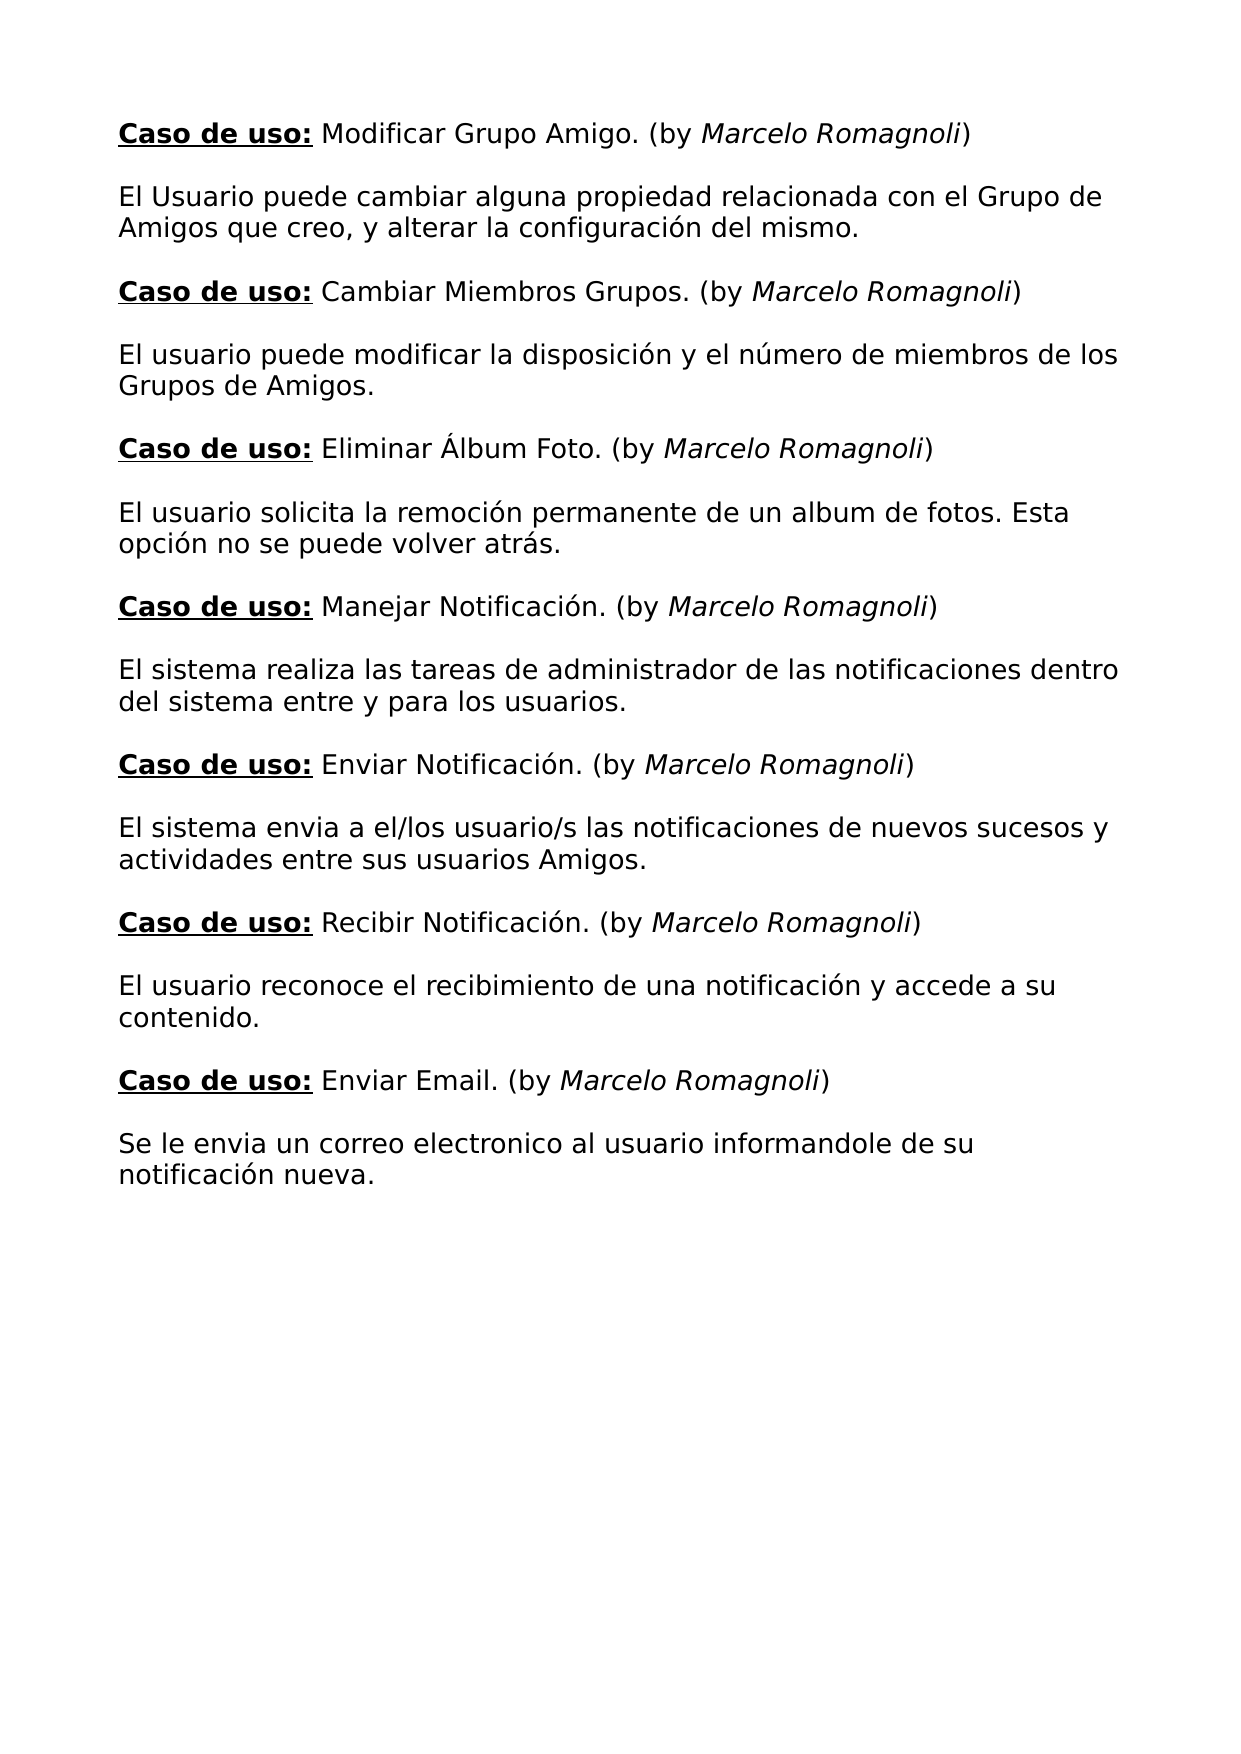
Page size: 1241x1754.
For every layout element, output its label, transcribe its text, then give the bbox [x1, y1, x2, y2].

text El sistema realiza las tareas de administrador de las notificaciones dentro del sistema entre y para los usuarios. [118, 655, 1122, 718]
text Caso de uso: Recibir Notificación. (by Marcelo Romagnoli) [118, 907, 1122, 939]
text Se le envia un correo electronico al usuario informandole de su notificación nueva. [118, 1128, 1122, 1191]
text Caso de uso: Enviar Email. (by Marcelo Romagnoli) [118, 1065, 1122, 1097]
text Caso de uso: Manejar Notificación. (by Marcelo Romagnoli) [118, 592, 1122, 623]
text Caso de uso: Eliminar Álbum Foto. (by Marcelo Romagnoli) [118, 434, 1122, 465]
text Caso de uso: Enviar Notificación. (by Marcelo Romagnoli) [118, 749, 1122, 781]
text El usuario solicita la remoción permanente de un album de fotos. Esta opción no se puede volver atrás. [118, 497, 1122, 560]
text El usuario puede modificar la disposición y el número de miembros de los Grupos de Amigos. [118, 339, 1122, 402]
text El usuario reconoce el recibimiento de una notificación y accede a su contenido. [118, 970, 1122, 1033]
text El sistema envia a el/los usuario/s las notificaciones de nuevos sucesos y actividades entre sus usuarios Amigos. [118, 812, 1122, 876]
text El Usuario puede cambiar alguna propiedad relacionada con el Grupo de Amigos que creo, y alterar la configuración del mismo. [118, 181, 1122, 244]
text Caso de uso: Modificar Grupo Amigo. (by Marcelo Romagnoli) [118, 118, 1122, 150]
text Caso de uso: Cambiar Miembros Grupos. (by Marcelo Romagnoli) [118, 276, 1122, 307]
